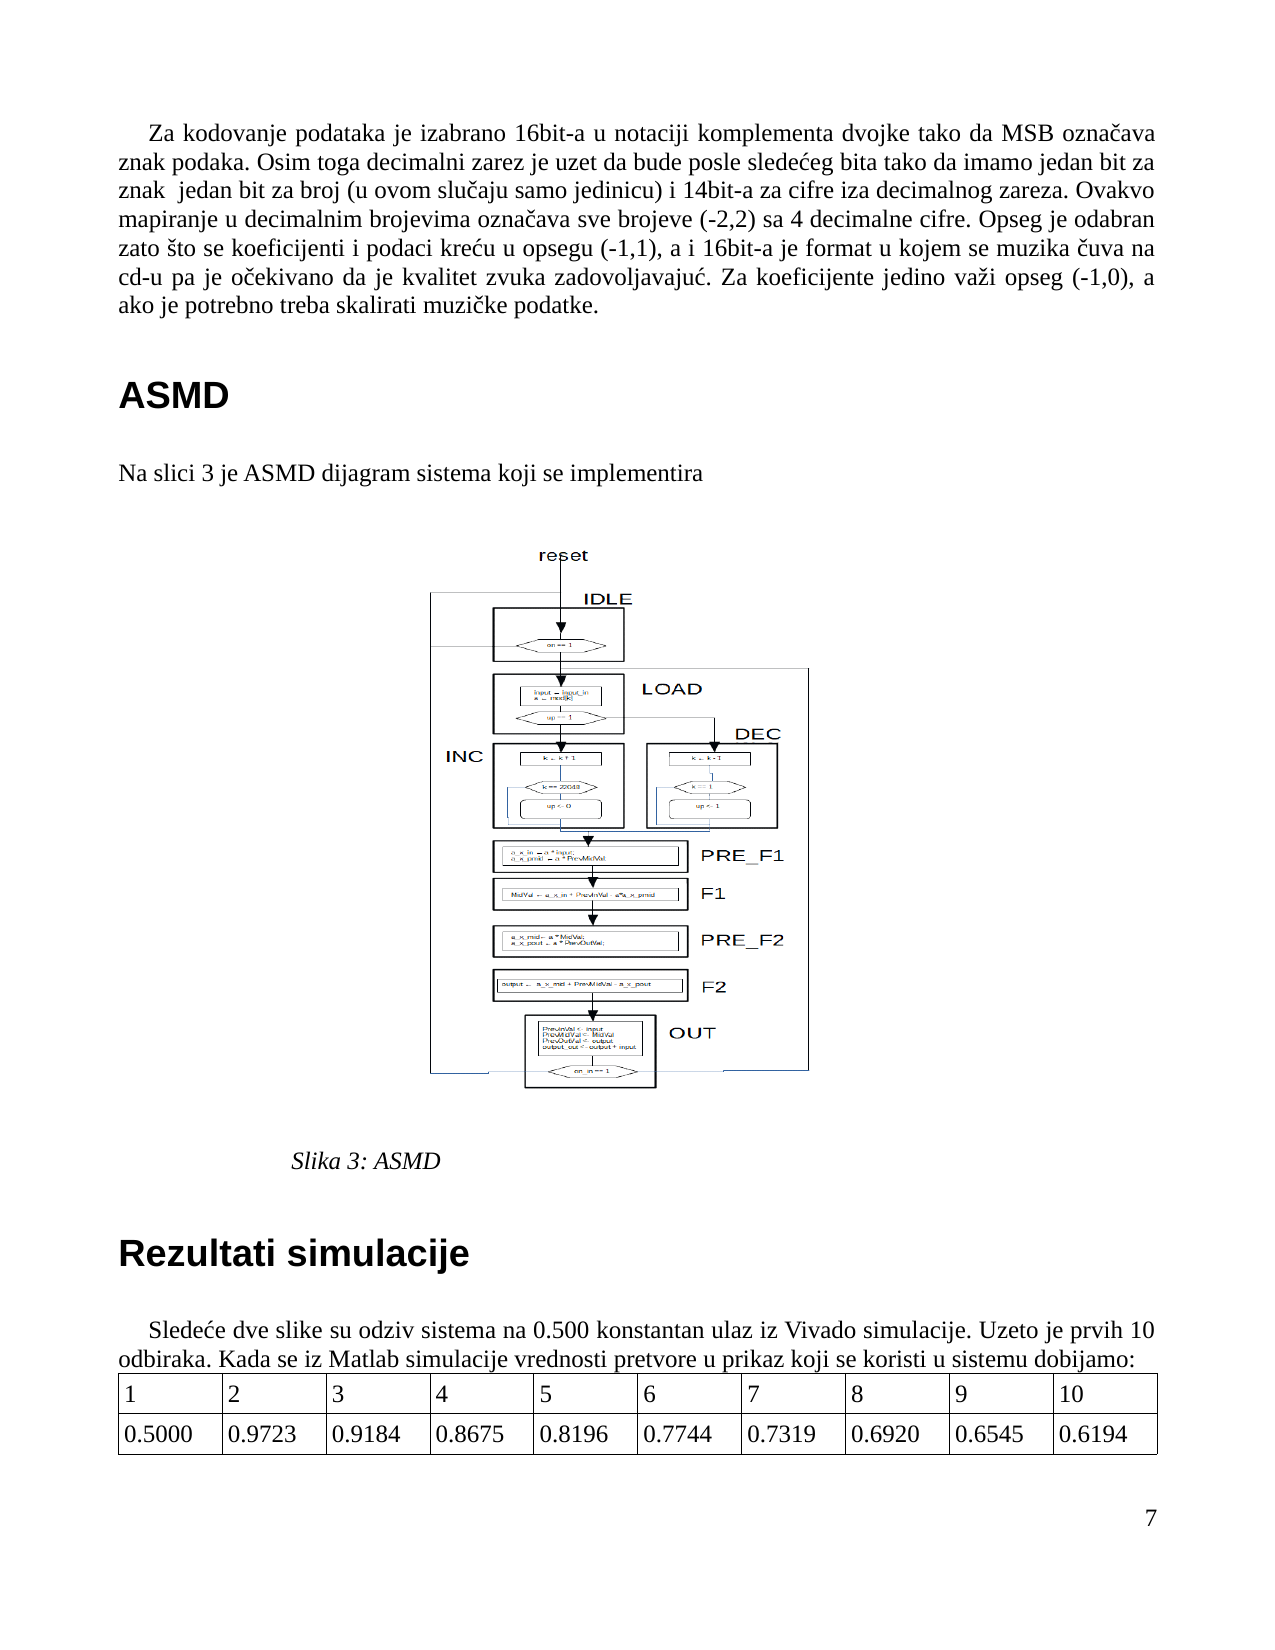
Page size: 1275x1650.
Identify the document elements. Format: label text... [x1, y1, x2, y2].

table_header 1 [119, 1374, 222, 1413]
table_cell 0.6194 [1054, 1414, 1157, 1453]
table_cell 0.7319 [742, 1414, 845, 1453]
table_header 3 [327, 1374, 430, 1413]
table_cell 0.7744 [638, 1414, 741, 1453]
table_cell 0.5000 [119, 1414, 222, 1453]
picture [291, 499, 985, 1141]
table_header 10 [1054, 1374, 1157, 1413]
table_header 5 [534, 1374, 637, 1413]
text Slika 3: ASMD [291, 1141, 984, 1175]
subtitle ASMD [118, 373, 1157, 417]
subtitle Rezultati simulacije [118, 1231, 1157, 1274]
table_cell 0.6545 [950, 1414, 1053, 1453]
table_header 6 [638, 1374, 741, 1413]
table_header 4 [431, 1374, 533, 1413]
table_header 9 [950, 1374, 1053, 1413]
text Za kodovanje podataka je izabrano 16bit-a u notaciji komplementa dvojke tako da MSB označava znak podaka. Osim toga decimalni zarez je uzet da bude posle sledećeg bita tako da imamo jedan bit za znak jedan bit za broj (u ovom slučaju samo jedinicu) i 14bit-a za cifre iza decimalnog zareza. Ovakvo mapiranje u decimalnim brojevima označava sve brojeve (-2,2) sa 4 decimalne cifre. Opseg je odabran zato što se koeficijenti i podaci kreću u opsegu (-1,1), a i 16bit-a je format u kojem se muzika čuva na cd-u pa je očekivano da je kvalitet zvuka zadovoljavajuć. Za koeficijente jedino važi opseg (-1,0), a ako je potrebno treba skalirati muzičke podatke. [118, 118, 1157, 319]
table_header 2 [223, 1374, 326, 1413]
table_header 8 [846, 1374, 949, 1413]
table_cell 0.9723 [223, 1414, 326, 1453]
table_header 7 [742, 1374, 845, 1413]
table_cell 0.8675 [431, 1414, 533, 1453]
table_cell 0.6920 [846, 1414, 949, 1453]
table_cell 0.9184 [327, 1414, 430, 1453]
text Na slici 3 je ASMD dijagram sistema koji se implementira [118, 458, 1157, 487]
text Sledeće dve slike su odziv sistema na 0.500 konstantan ulaz iz Vivado simulacije. Uzeto je prvih 10 odbiraka. Kada se iz Matlab simulacije vrednosti pretvore u prikaz koji se koristi u sistemu dobijamo: [118, 1315, 1157, 1373]
table_cell 0.8196 [534, 1414, 637, 1453]
